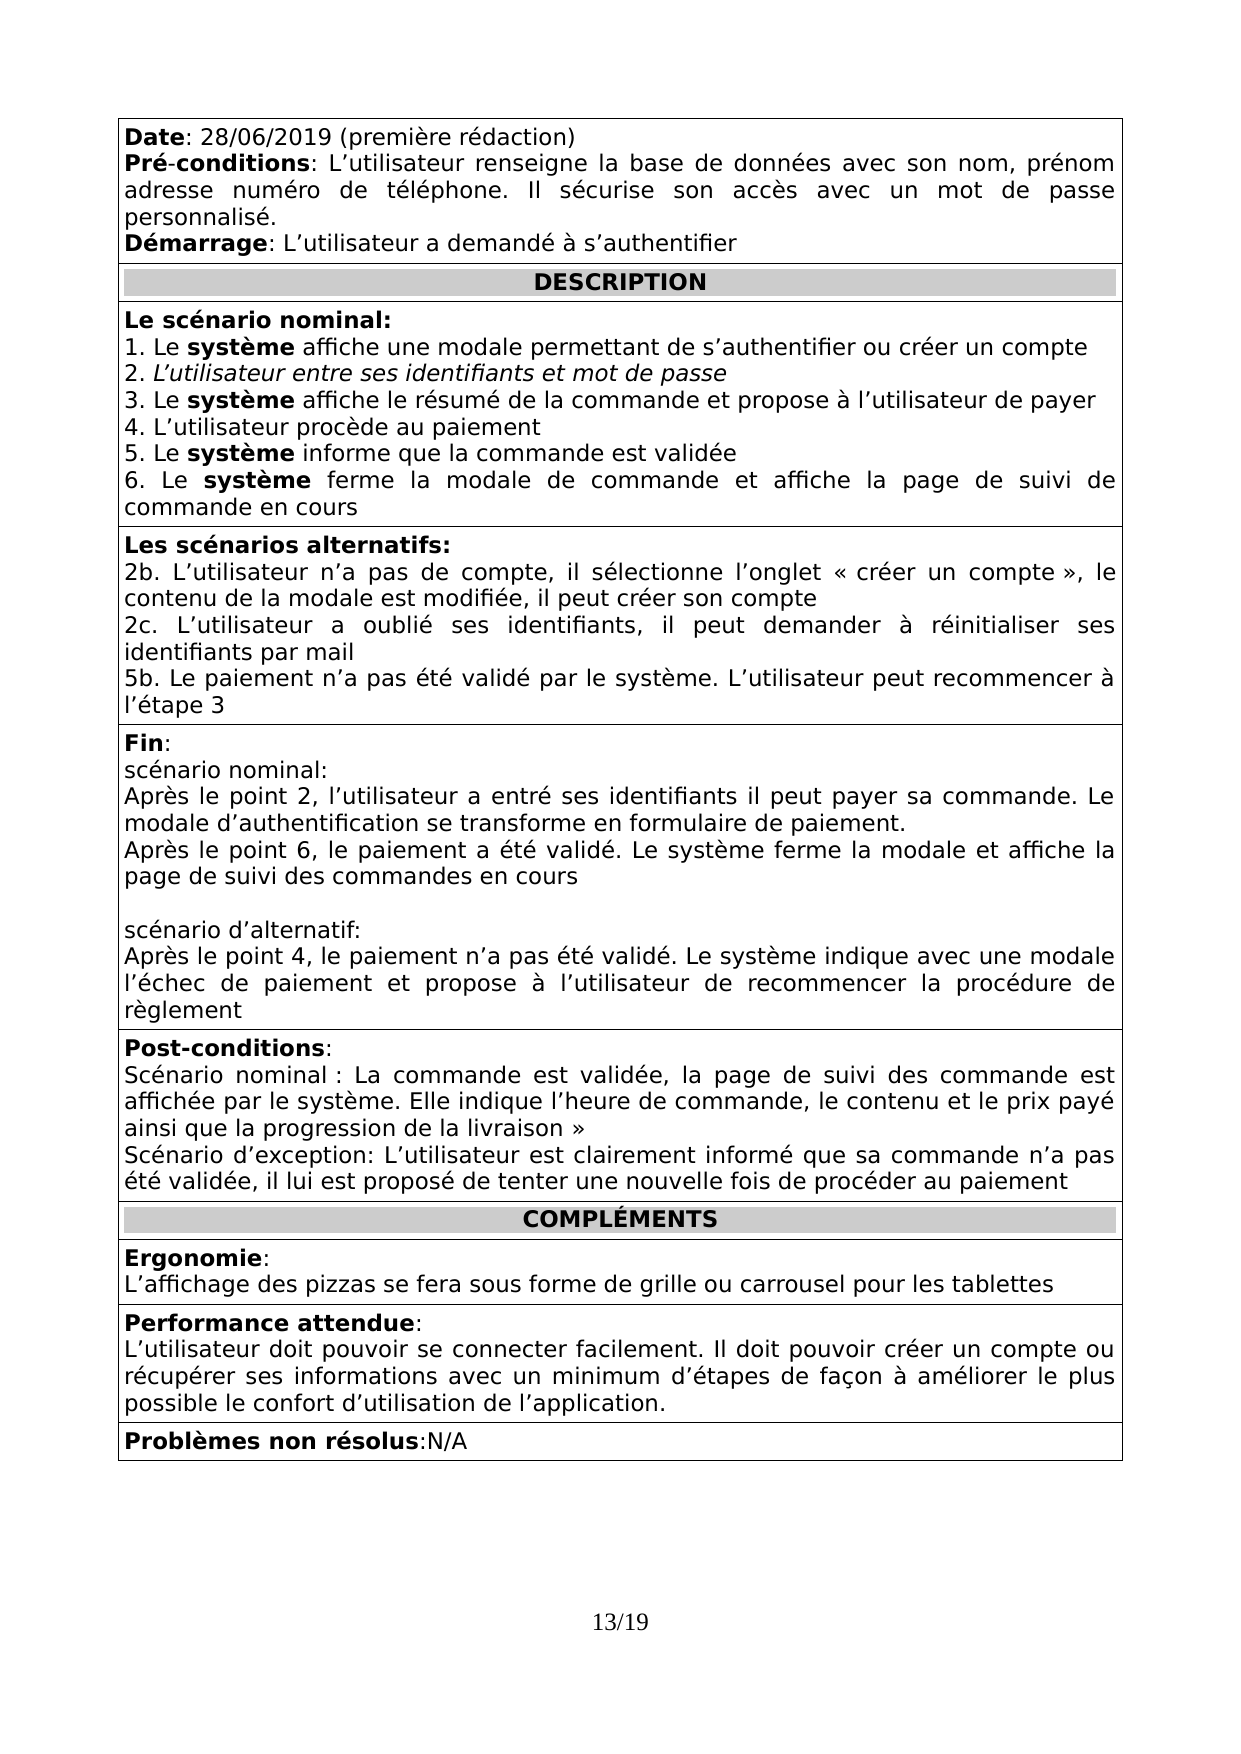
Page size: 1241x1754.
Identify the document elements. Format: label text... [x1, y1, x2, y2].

table_cell Performance attendue: L’utilisateur doit pouvoir se connecter facilement. Il doit pouvoir créer un compte ou récupérer ses informations avec un minimum d’étapes de façon à améliorer le plus possible le confort d’utilisation de l’application. [119, 1305, 1122, 1422]
table_cell Les scénarios alternatifs: 2b. L’utilisateur n’a pas de compte, il sélectionne l’onglet « créer un compte », le contenu de la modale est modifiée, il peut créer son compte 2c. L’utilisateur a oublié ses identifiants, il peut demander à réinitialiser ses identifiants par mail 5b. Le paiement n’a pas été validé par le système. L’utilisateur peut recommencer à l’étape 3 [119, 527, 1122, 724]
table_cell Date: 28/06/2019 (première rédaction) Pré-conditions: L’utilisateur renseigne la base de données avec son nom, prénom adresse numéro de téléphone. Il sécurise son accès avec un mot de passe personnalisé. Démarrage: L’utilisateur a demandé à s’authentifier [119, 119, 1122, 263]
table_cell DESCRIPTION [119, 264, 1122, 301]
table_cell Post-conditions: Scénario nominal : La commande est validée, la page de suivi des commande est affichée par le système. Elle indique l’heure de commande, le contenu et le prix payé ainsi que la progression de la livraison » Scénario d’exception: L’utilisateur est clairement informé que sa commande n’a pas été validée, il lui est proposé de tenter une nouvelle fois de procéder au paiement [119, 1030, 1122, 1201]
table_cell Problèmes non résolus:N/A [119, 1423, 1122, 1460]
table_cell Le scénario nominal: 1. Le système affiche une modale permettant de s’authentifier ou créer un compte 2. L’utilisateur entre ses identifiants et mot de passe 3. Le système affiche le résumé de la commande et propose à l’utilisateur de payer 4. L’utilisateur procède au paiement 5. Le système informe que la commande est validée 6. Le système ferme la modale de commande et affiche la page de suivi de commande en cours [119, 302, 1122, 526]
table_cell COMPLÉMENTS [119, 1202, 1122, 1239]
table_cell Fin: scénario nominal: Après le point 2, l’utilisateur a entré ses identifiants il peut payer sa commande. Le modale d’authentification se transforme en formulaire de paiement. Après le point 6, le paiement a été validé. Le système ferme la modale et affiche la page de suivi des commandes en cours scénario d’alternatif: Après le point 4, le paiement n’a pas été validé. Le système indique avec une modale l’échec de paiement et propose à l’utilisateur de recommencer la procédure de règlement [119, 725, 1122, 1029]
table_cell Ergonomie: L’affichage des pizzas se fera sous forme de grille ou carrousel pour les tablettes [119, 1240, 1122, 1304]
